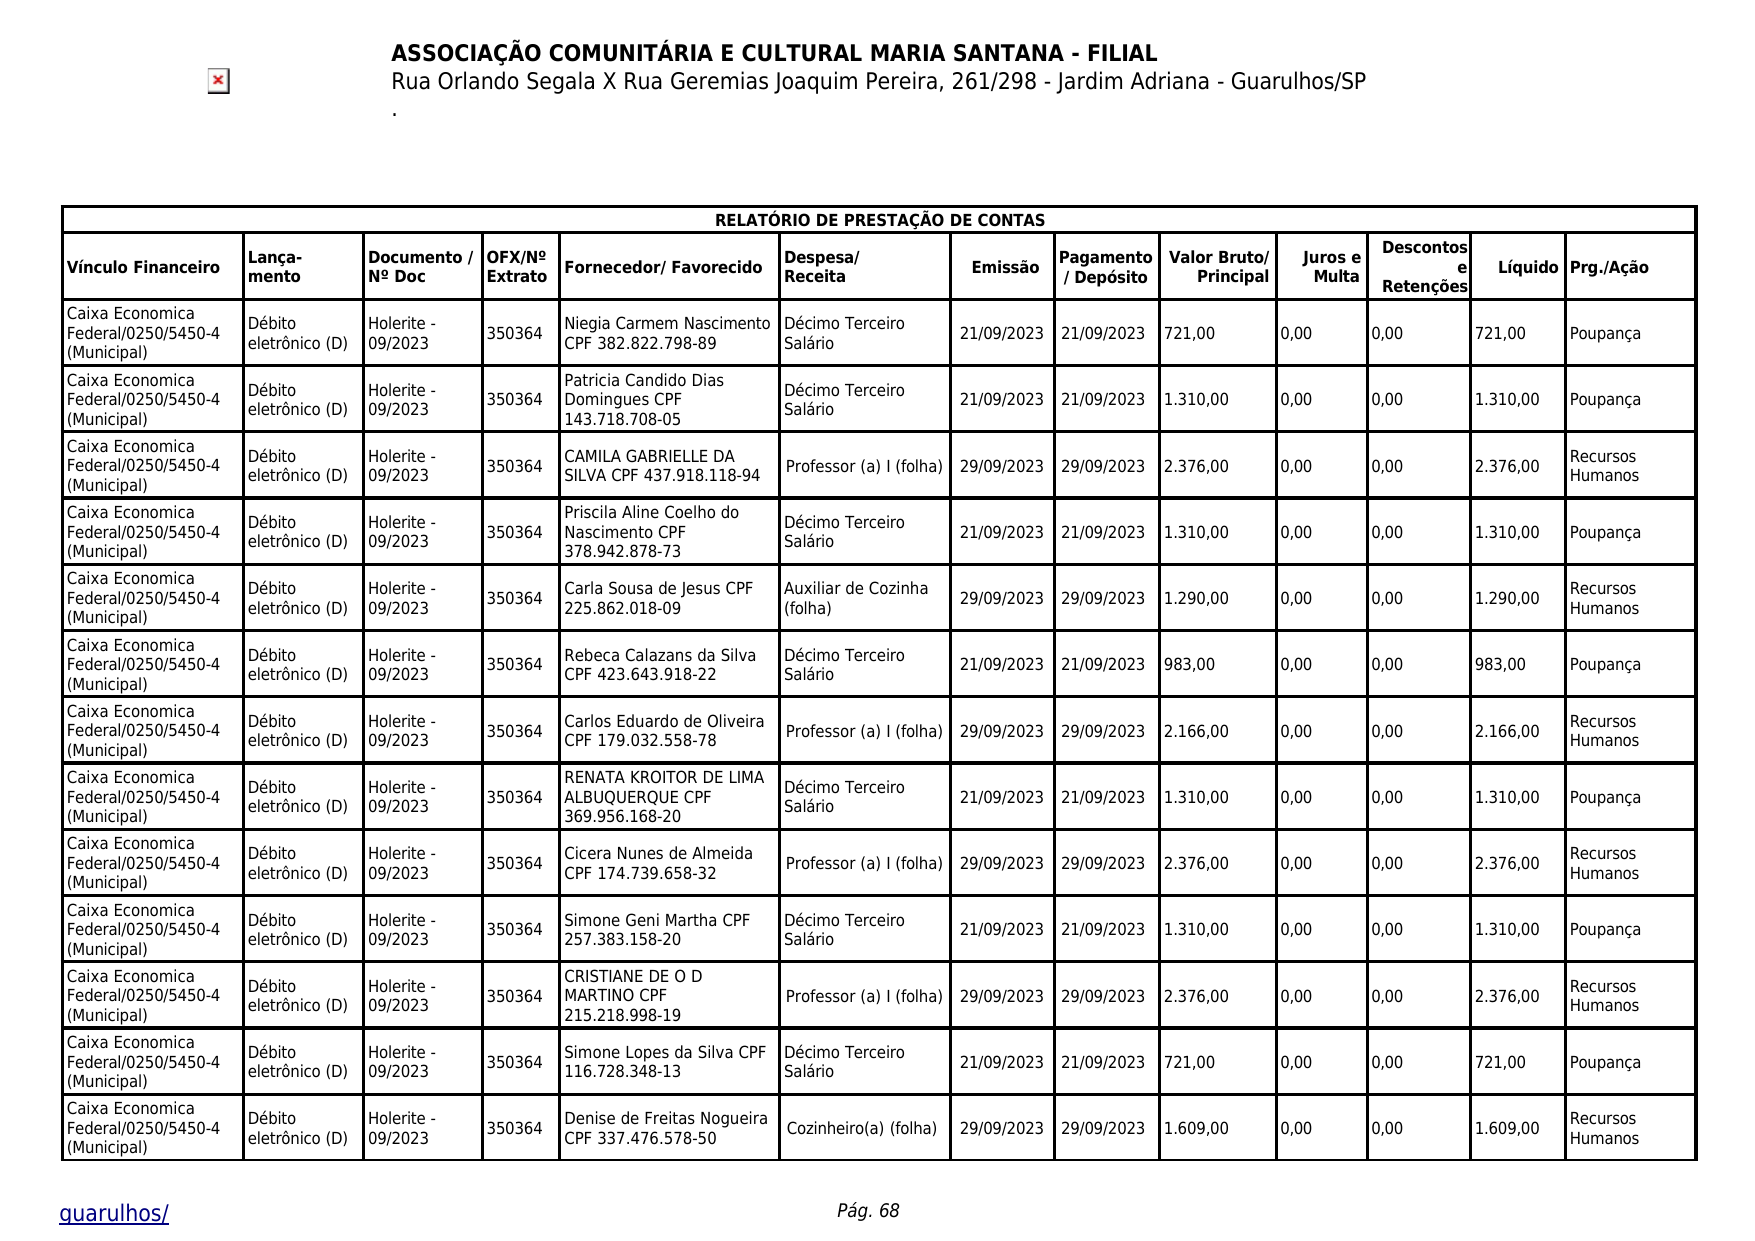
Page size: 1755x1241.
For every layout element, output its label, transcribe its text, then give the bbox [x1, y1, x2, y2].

table_cell 21/09/2023 [1056, 367, 1158, 430]
table_cell 21/09/2023 [952, 301, 1053, 364]
table_cell Décimo Terceiro Salário [781, 1030, 949, 1093]
table_cell Cozinheiro(a) (folha) [781, 1096, 949, 1159]
table_cell Caixa Economica Federal/0250/5450-4 (Municipal) [64, 1030, 242, 1093]
table_cell 21/09/2023 [952, 632, 1053, 695]
table_cell 1.609,00 [1161, 1096, 1275, 1159]
table_cell 29/09/2023 [1056, 831, 1158, 894]
table_cell Recursos Humanos [1567, 963, 1694, 1026]
table_cell 350364 [484, 632, 558, 695]
table_cell Caixa Economica Federal/0250/5450-4 (Municipal) [64, 831, 242, 894]
table_cell 29/09/2023 [1056, 963, 1158, 1026]
table_cell 1.310,00 [1161, 765, 1275, 828]
table_cell Valor Bruto/ Principal [1161, 234, 1275, 298]
table_cell 29/09/2023 [952, 698, 1053, 761]
table_cell 2.376,00 [1472, 433, 1564, 496]
table_cell 350364 [484, 566, 558, 629]
table_cell 0,00 [1369, 831, 1469, 894]
table_cell 0,00 [1369, 500, 1469, 563]
table_cell 21/09/2023 [1056, 500, 1158, 563]
table_cell 2.166,00 [1472, 698, 1564, 761]
table_cell 0,00 [1369, 433, 1469, 496]
table_cell 721,00 [1472, 301, 1564, 364]
table_cell OFX/Nº Extrato [484, 234, 558, 298]
table_cell Professor (a) I (folha) [781, 831, 949, 894]
table_cell Lança- mento [245, 234, 362, 298]
table_cell 29/09/2023 [952, 831, 1053, 894]
table_cell Poupança [1567, 632, 1694, 695]
table_cell 0,00 [1369, 1030, 1469, 1093]
table_cell Caixa Economica Federal/0250/5450-4 (Municipal) [64, 367, 242, 430]
table_cell 350364 [484, 1096, 558, 1159]
table_cell Décimo Terceiro Salário [781, 632, 949, 695]
table_cell Débito eletrônico (D) [245, 566, 362, 629]
table_cell Niegia Carmem Nascimento CPF 382.822.798-89 [561, 301, 778, 364]
table_cell 0,00 [1369, 367, 1469, 430]
table_cell 0,00 [1278, 1096, 1366, 1159]
table_cell 2.376,00 [1161, 963, 1275, 1026]
table_cell 21/09/2023 [952, 1030, 1053, 1093]
table_cell Juros e Multa [1278, 234, 1366, 298]
table_cell 0,00 [1369, 765, 1469, 828]
table_cell 29/09/2023 [1056, 566, 1158, 629]
table_cell Débito eletrônico (D) [245, 963, 362, 1026]
table_cell Poupança [1567, 367, 1694, 430]
table_cell Débito eletrônico (D) [245, 831, 362, 894]
table_cell 350364 [484, 765, 558, 828]
table_cell Carlos Eduardo de Oliveira CPF 179.032.558-78 [561, 698, 778, 761]
table_cell Débito eletrônico (D) [245, 367, 362, 430]
table_cell Poupança [1567, 897, 1694, 960]
table_cell Débito eletrônico (D) [245, 698, 362, 761]
table_cell 1.310,00 [1161, 367, 1275, 430]
table_cell CAMILA GABRIELLE DA SILVA CPF 437.918.118-94 [561, 433, 778, 496]
table_cell 21/09/2023 [952, 367, 1053, 430]
table_cell Fornecedor/ Favorecido [561, 234, 778, 298]
table_cell CRISTIANE DE O D MARTINO CPF 215.218.998-19 [561, 963, 778, 1026]
table_cell Caixa Economica Federal/0250/5450-4 (Municipal) [64, 765, 242, 828]
table_cell Caixa Economica Federal/0250/5450-4 (Municipal) [64, 433, 242, 496]
table_cell 21/09/2023 [952, 897, 1053, 960]
table_cell 350364 [484, 963, 558, 1026]
table_cell 0,00 [1278, 1030, 1366, 1093]
table_cell Caixa Economica Federal/0250/5450-4 (Municipal) [64, 897, 242, 960]
table_cell 29/09/2023 [1056, 433, 1158, 496]
table_cell Professor (a) I (folha) [781, 963, 949, 1026]
table_cell Holerite - 09/2023 [365, 831, 481, 894]
table_cell Carla Sousa de Jesus CPF 225.862.018-09 [561, 566, 778, 629]
table_cell 350364 [484, 500, 558, 563]
table_cell Caixa Economica Federal/0250/5450-4 (Municipal) [64, 632, 242, 695]
table_cell Caixa Economica Federal/0250/5450-4 (Municipal) [64, 698, 242, 761]
table_cell 0,00 [1369, 963, 1469, 1026]
table_cell 983,00 [1472, 632, 1564, 695]
table_cell 1.290,00 [1472, 566, 1564, 629]
table_cell 21/09/2023 [1056, 765, 1158, 828]
table_cell 1.310,00 [1472, 765, 1564, 828]
table_cell Recursos Humanos [1567, 831, 1694, 894]
table_cell Pagamento / Depósito [1056, 234, 1158, 298]
table_cell 1.310,00 [1472, 367, 1564, 430]
table_cell 0,00 [1278, 500, 1366, 563]
table_cell 21/09/2023 [952, 765, 1053, 828]
table_cell Recursos Humanos [1567, 698, 1694, 761]
table_cell 21/09/2023 [1056, 1030, 1158, 1093]
table_cell 0,00 [1369, 698, 1469, 761]
table_cell 0,00 [1278, 897, 1366, 960]
table_cell 0,00 [1278, 963, 1366, 1026]
table_cell Rebeca Calazans da Silva CPF 423.643.918-22 [561, 632, 778, 695]
table_cell 1.310,00 [1161, 897, 1275, 960]
table_cell Décimo Terceiro Salário [781, 367, 949, 430]
table_cell Débito eletrônico (D) [245, 897, 362, 960]
table_cell Recursos Humanos [1567, 566, 1694, 629]
table_cell 721,00 [1472, 1030, 1564, 1093]
table_cell Líquido [1472, 234, 1564, 298]
table_cell Holerite - 09/2023 [365, 301, 481, 364]
table_cell Décimo Terceiro Salário [781, 765, 949, 828]
table_cell 2.376,00 [1161, 433, 1275, 496]
table_cell 0,00 [1369, 897, 1469, 960]
table_cell Débito eletrônico (D) [245, 1030, 362, 1093]
table_cell 350364 [484, 698, 558, 761]
table_cell Holerite - 09/2023 [365, 897, 481, 960]
table_cell 1.310,00 [1161, 500, 1275, 563]
table_cell Prg./Ação [1567, 234, 1694, 298]
table_cell 0,00 [1278, 301, 1366, 364]
table_cell Denise de Freitas Nogueira CPF 337.476.578-50 [561, 1096, 778, 1159]
table_cell 21/09/2023 [1056, 301, 1158, 364]
table_cell 0,00 [1369, 632, 1469, 695]
table_cell 2.376,00 [1472, 831, 1564, 894]
table_cell Débito eletrônico (D) [245, 301, 362, 364]
table_cell Documento / Nº Doc [365, 234, 481, 298]
table_cell 1.609,00 [1472, 1096, 1564, 1159]
table_cell Despesa/ Receita [781, 234, 949, 298]
table_cell RENATA KROITOR DE LIMA ALBUQUERQUE CPF 369.956.168-20 [561, 765, 778, 828]
table_cell 350364 [484, 831, 558, 894]
table_cell Holerite - 09/2023 [365, 632, 481, 695]
table_header RELATÓRIO DE PRESTAÇÃO DE CONTAS [64, 208, 1694, 231]
table_cell Professor (a) I (folha) [781, 698, 949, 761]
table_cell 29/09/2023 [952, 433, 1053, 496]
table_cell Holerite - 09/2023 [365, 698, 481, 761]
table_cell 0,00 [1278, 433, 1366, 496]
table_cell Holerite - 09/2023 [365, 1096, 481, 1159]
table_cell 0,00 [1278, 632, 1366, 695]
table_cell Holerite - 09/2023 [365, 433, 481, 496]
table_cell Débito eletrônico (D) [245, 632, 362, 695]
table_cell Recursos Humanos [1567, 433, 1694, 496]
table_cell 1.290,00 [1161, 566, 1275, 629]
table_cell 29/09/2023 [952, 566, 1053, 629]
table_cell Poupança [1567, 301, 1694, 364]
table_cell Décimo Terceiro Salário [781, 897, 949, 960]
table_cell Patricia Candido Dias Domingues CPF 143.718.708-05 [561, 367, 778, 430]
table_cell Poupança [1567, 500, 1694, 563]
table_cell Emissão [952, 234, 1053, 298]
table_cell Descontos e Retenções [1369, 234, 1469, 298]
table_cell 983,00 [1161, 632, 1275, 695]
table_cell 2.376,00 [1161, 831, 1275, 894]
table_cell Holerite - 09/2023 [365, 566, 481, 629]
table_cell Simone Lopes da Silva CPF 116.728.348-13 [561, 1030, 778, 1093]
table_cell 0,00 [1369, 1096, 1469, 1159]
table_cell 0,00 [1278, 566, 1366, 629]
table_cell Débito eletrônico (D) [245, 1096, 362, 1159]
table_cell Caixa Economica Federal/0250/5450-4 (Municipal) [64, 1096, 242, 1159]
table_cell Recursos Humanos [1567, 1096, 1694, 1159]
table_cell 0,00 [1278, 698, 1366, 761]
table_cell 1.310,00 [1472, 500, 1564, 563]
table_cell Caixa Economica Federal/0250/5450-4 (Municipal) [64, 500, 242, 563]
table_cell 29/09/2023 [1056, 698, 1158, 761]
table_cell 1.310,00 [1472, 897, 1564, 960]
table_cell Simone Geni Martha CPF 257.383.158-20 [561, 897, 778, 960]
table_cell 0,00 [1278, 765, 1366, 828]
table_cell Cicera Nunes de Almeida CPF 174.739.658-32 [561, 831, 778, 894]
table_cell 350364 [484, 1030, 558, 1093]
table_cell 29/09/2023 [952, 1096, 1053, 1159]
table_cell Holerite - 09/2023 [365, 367, 481, 430]
table_cell Débito eletrônico (D) [245, 500, 362, 563]
table_cell Caixa Economica Federal/0250/5450-4 (Municipal) [64, 963, 242, 1026]
table_cell Priscila Aline Coelho do Nascimento CPF 378.942.878-73 [561, 500, 778, 563]
table_cell Débito eletrônico (D) [245, 765, 362, 828]
table_cell Poupança [1567, 1030, 1694, 1093]
table_cell Holerite - 09/2023 [365, 765, 481, 828]
table_cell 29/09/2023 [1056, 1096, 1158, 1159]
table_cell 2.376,00 [1472, 963, 1564, 1026]
table_cell 21/09/2023 [952, 500, 1053, 563]
table_cell Poupança [1567, 765, 1694, 828]
table_cell 2.166,00 [1161, 698, 1275, 761]
table_cell Débito eletrônico (D) [245, 433, 362, 496]
table_cell Caixa Economica Federal/0250/5450-4 (Municipal) [64, 566, 242, 629]
table_cell Caixa Economica Federal/0250/5450-4 (Municipal) [64, 301, 242, 364]
table_cell 350364 [484, 301, 558, 364]
table_cell Vínculo Financeiro [64, 234, 242, 298]
table_cell 0,00 [1278, 831, 1366, 894]
table_cell 0,00 [1278, 367, 1366, 430]
table_cell 0,00 [1369, 301, 1469, 364]
table_cell 21/09/2023 [1056, 897, 1158, 960]
table_cell Décimo Terceiro Salário [781, 500, 949, 563]
table_cell 350364 [484, 367, 558, 430]
table_cell Holerite - 09/2023 [365, 1030, 481, 1093]
table_cell Holerite - 09/2023 [365, 500, 481, 563]
table_cell 29/09/2023 [952, 963, 1053, 1026]
table_cell 721,00 [1161, 1030, 1275, 1093]
table_cell Décimo Terceiro Salário [781, 301, 949, 364]
table_cell Holerite - 09/2023 [365, 963, 481, 1026]
table_cell Professor (a) I (folha) [781, 433, 949, 496]
table_cell 350364 [484, 433, 558, 496]
table_cell 350364 [484, 897, 558, 960]
table_cell 721,00 [1161, 301, 1275, 364]
table_cell 0,00 [1369, 566, 1469, 629]
table_cell Auxiliar de Cozinha (folha) [781, 566, 949, 629]
table_cell 21/09/2023 [1056, 632, 1158, 695]
